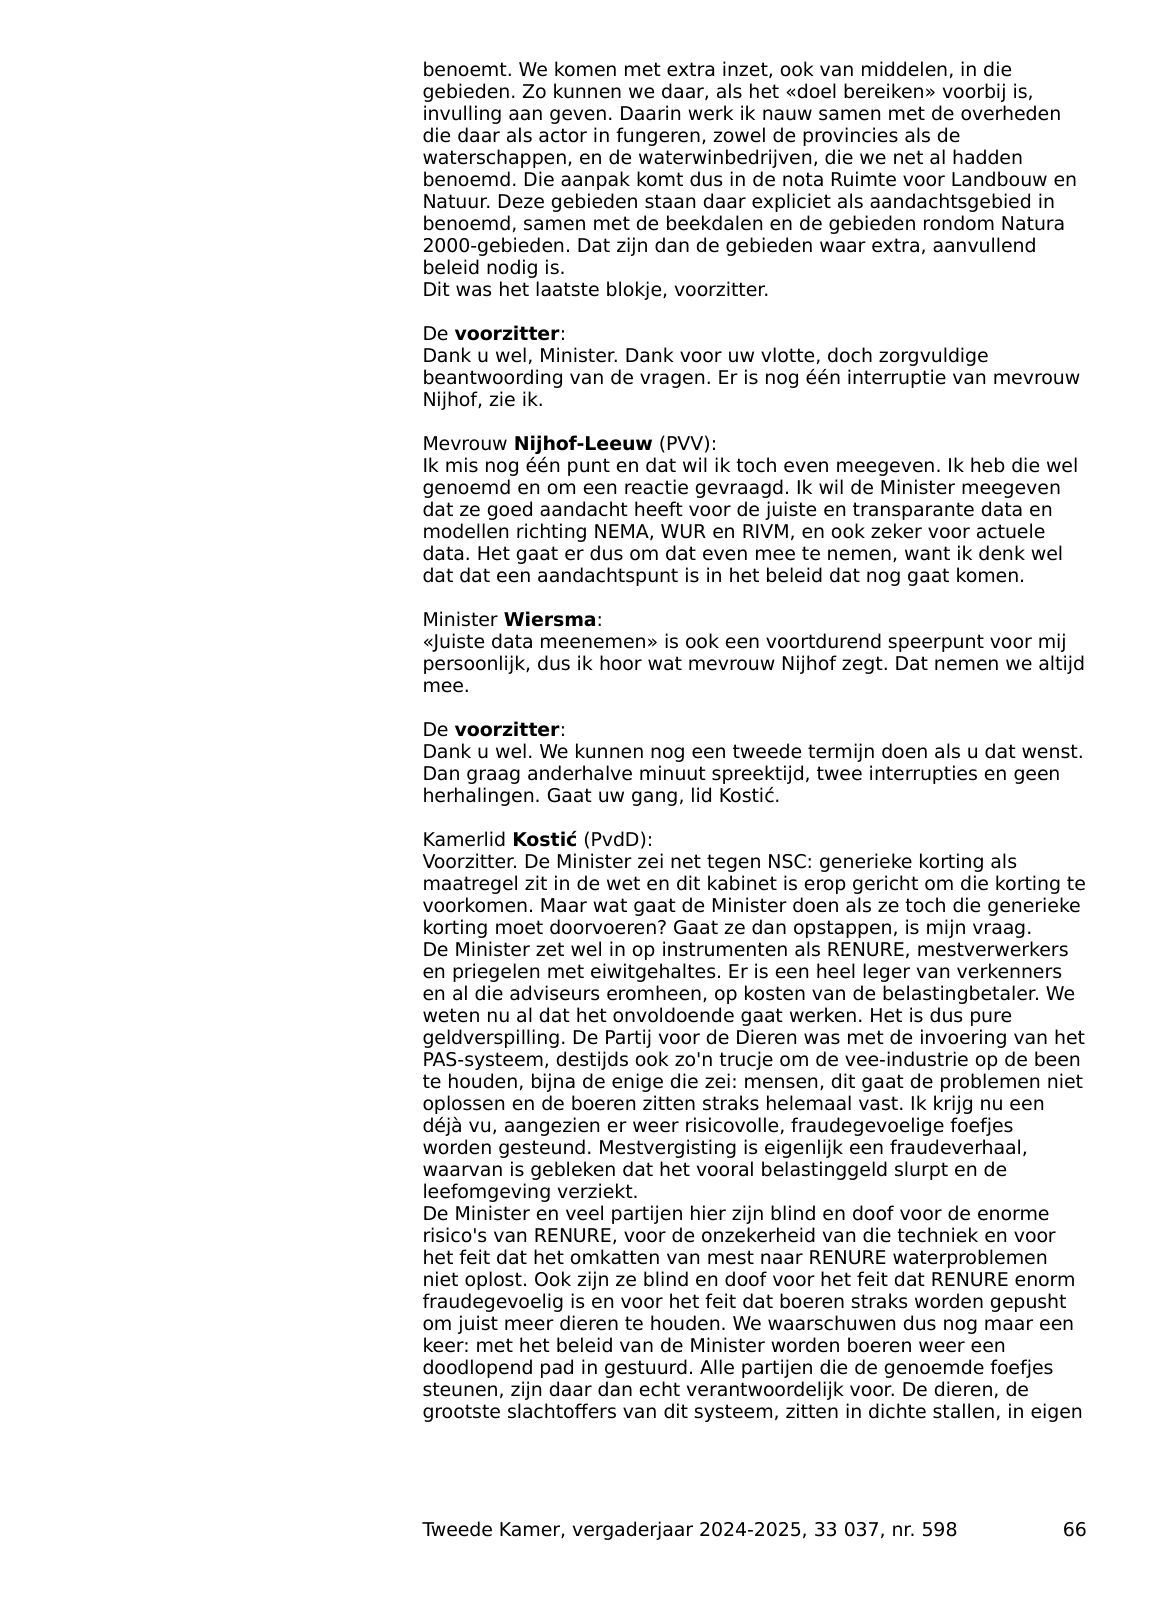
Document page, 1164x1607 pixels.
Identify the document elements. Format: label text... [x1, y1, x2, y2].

text Kamerlid Kostić (PvdD): [422, 829, 1087, 851]
text benoemt. We komen met extra inzet, ook van middelen, in die gebieden. Zo kunnen we daar, als het «doel bereiken» voorbij is, invulling aan geven. Daarin werk ik nauw samen met de overheden die daar als actor in fungeren, zowel de provincies als de waterschappen, en de waterwinbedrijven, die we net al hadden benoemd. Die aanpak komt dus in de nota Ruimte voor Landbouw en Natuur. Deze gebieden staan daar expliciet als aandachtsgebied in benoemd, samen met de beekdalen en de gebieden rondom Natura 2000-gebieden. Dat zijn dan de gebieden waar extra, aanvullend beleid nodig is. [422, 59, 1087, 279]
text Minister Wiersma: [422, 609, 1087, 631]
text De Minister zet wel in op instrumenten als RENURE, mestverwerkers en priegelen met eiwitgehaltes. Er is een heel leger van verkenners en al die adviseurs eromheen, op kosten van de belastingbetaler. We weten nu al dat het onvoldoende gaat werken. Het is dus pure geldverspilling. De Partij voor de Dieren was met de invoering van het PAS-systeem, destijds ook zo'n trucje om de vee-industrie op de been te houden, bijna de enige die zei: mensen, dit gaat de problemen niet oplossen en de boeren zitten straks helemaal vast. Ik krijg nu een déjà vu, aangezien er weer risicovolle, fraudegevoelige foefjes worden gesteund. Mestvergisting is eigenlijk een fraudeverhaal, waarvan is gebleken dat het vooral belastinggeld slurpt en de leefomgeving verziekt. [422, 939, 1087, 1203]
text De voorzitter: [422, 719, 1087, 741]
text Dank u wel, Minister. Dank voor uw vlotte, doch zorgvuldige beantwoording van de vragen. Er is nog één interruptie van mevrouw Nijhof, zie ik. [422, 345, 1087, 411]
text Ik mis nog één punt en dat wil ik toch even meegeven. Ik heb die wel genoemd en om een reactie gevraagd. Ik wil de Minister meegeven dat ze goed aandacht heeft voor de juiste en transparante data en modellen richting NEMA, WUR en RIVM, en ook zeker voor actuele data. Het gaat er dus om dat even mee te nemen, want ik denk wel dat dat een aandachtspunt is in het beleid dat nog gaat komen. [422, 455, 1087, 587]
text Dank u wel. We kunnen nog een tweede termijn doen als u dat wenst. Dan graag anderhalve minuut spreektijd, twee interrupties en geen herhalingen. Gaat uw gang, lid Kostić. [422, 741, 1087, 807]
text De Minister en veel partijen hier zijn blind en doof voor de enorme risico's van RENURE, voor de onzekerheid van die techniek en voor het feit dat het omkatten van mest naar RENURE waterproblemen niet oplost. Ook zijn ze blind en doof voor het feit dat RENURE enorm fraudegevoelig is en voor het feit dat boeren straks worden gepusht om juist meer dieren te houden. We waarschuwen dus nog maar een keer: met het beleid van de Minister worden boeren weer een doodlopend pad in gestuurd. Alle partijen die de genoemde foefjes steunen, zijn daar dan echt verantwoordelijk voor. De dieren, de grootste slachtoffers van dit systeem, zitten in dichte stallen, in eigen [422, 1203, 1087, 1423]
text Mevrouw Nijhof-Leeuw (PVV): [422, 433, 1087, 455]
text De voorzitter: [422, 323, 1087, 345]
text Voorzitter. De Minister zei net tegen NSC: generieke korting als maatregel zit in de wet en dit kabinet is erop gericht om die korting te voorkomen. Maar wat gaat de Minister doen als ze toch die generieke korting moet doorvoeren? Gaat ze dan opstappen, is mijn vraag. [422, 851, 1087, 939]
text «Juiste data meenemen» is ook een voortdurend speerpunt voor mij persoonlijk, dus ik hoor wat mevrouw Nijhof zegt. Dat nemen we altijd mee. [422, 631, 1087, 697]
text Dit was het laatste blokje, voorzitter. [422, 279, 1087, 301]
